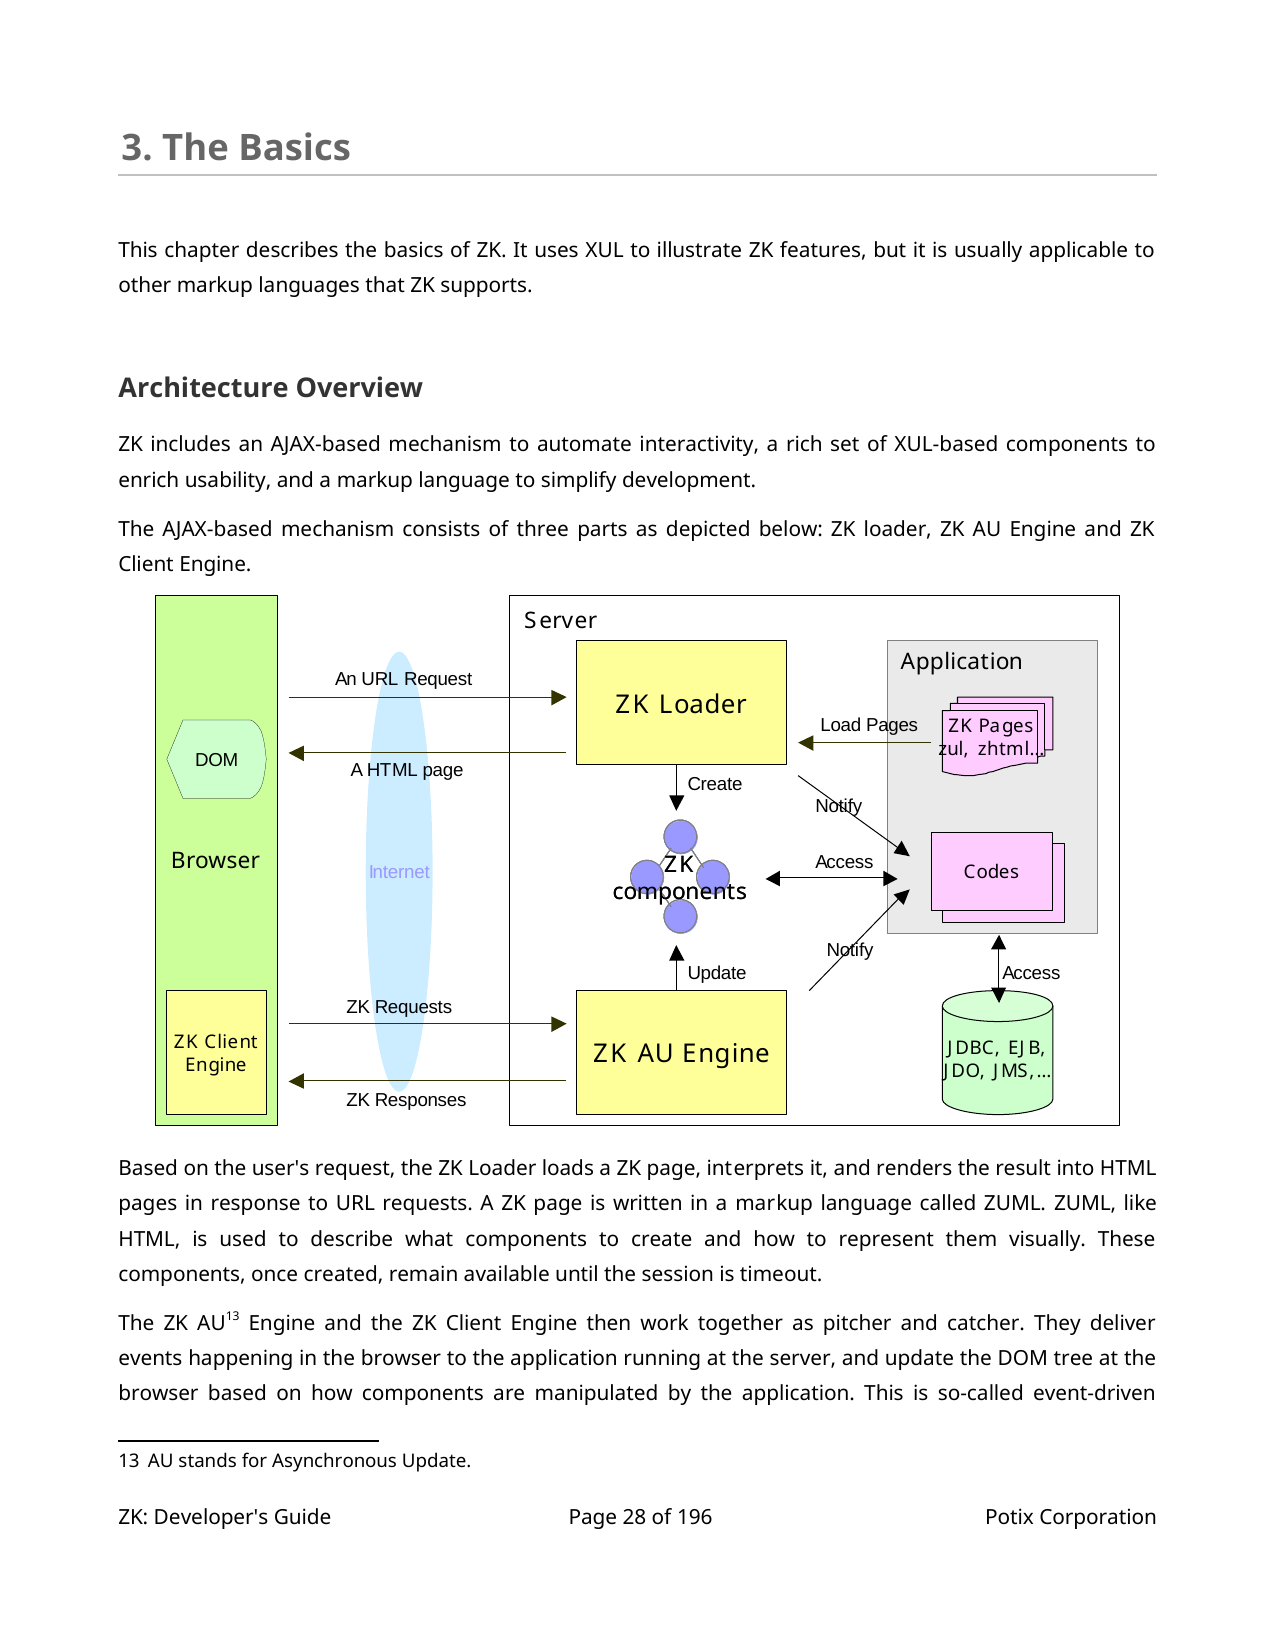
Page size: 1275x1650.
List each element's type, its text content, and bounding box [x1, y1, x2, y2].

text This chapter describes the basics of ZK. It uses XUL to illustrate ZK features, but it is usually applicable to other markup languages that ZK supports. [118, 235, 1157, 298]
text The AJAX-based mechanism consists of three parts as depicted below: ZK loader, ZK AU Engine and ZK Client Engine. [118, 514, 1157, 577]
text AU stands for Asynchronous Update. [118, 1447, 1157, 1473]
text Based on the user's request, the ZK Loader loads a ZK page, interprets it, and renders the result into HTML pages in response to URL requests. A ZK page is written in a markup language called ZUML. ZUML, like HTML, is used to describe what components to create and how to represent them visually. These components, once created, remain available until the session is timeout. [118, 598, 1157, 1287]
text The ZK AU Engine and the ZK Client Engine then work together as pitcher and catcher. They deliver events happening in the browser to the application running at the server, and update the DOM tree at the browser based on how components are manipulated by the application. This is so-called event-driven [118, 1308, 1157, 1406]
subtitle Architecture Overview [118, 369, 1157, 406]
text ZK includes an AJAX-based mechanism to automate interactivity, a rich set of XUL-based components to enrich usability, and a markup language to simplify development. [118, 429, 1157, 493]
subtitle 3. The Basics [118, 118, 1157, 174]
